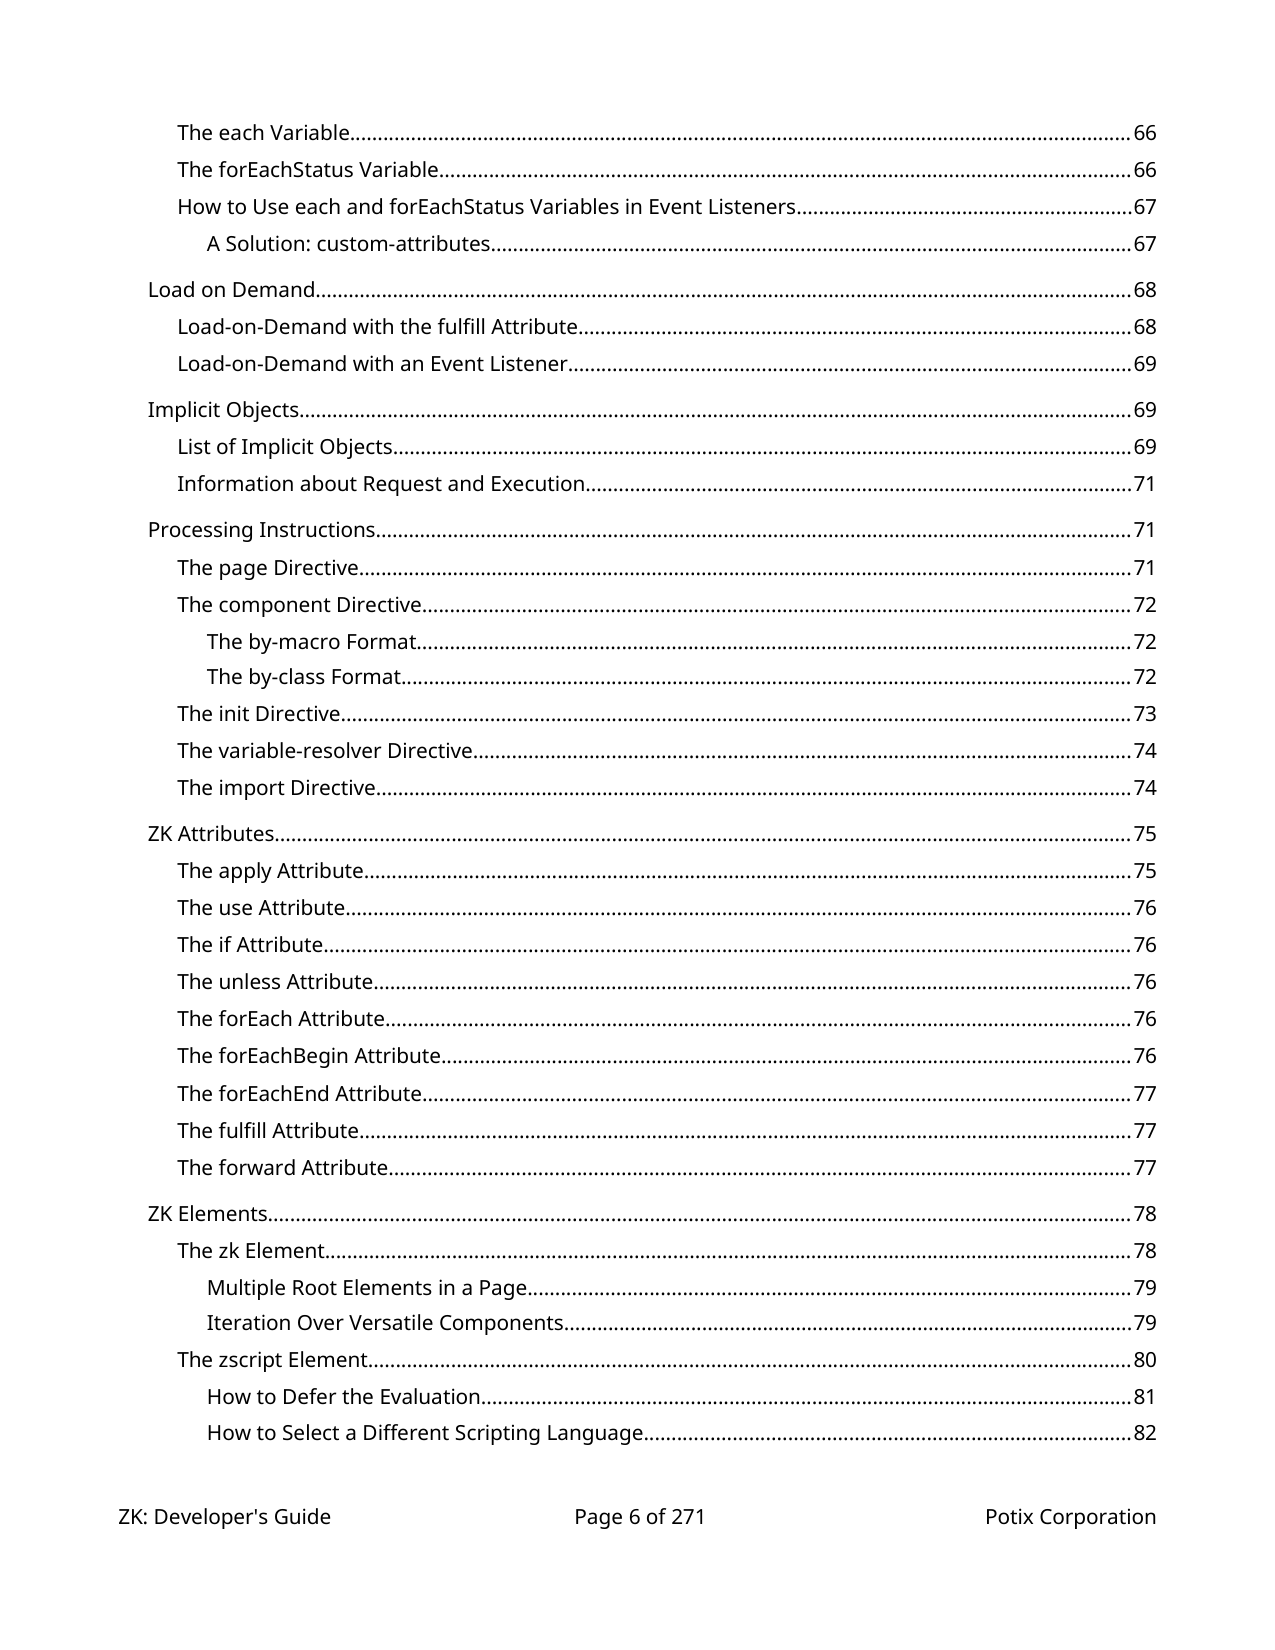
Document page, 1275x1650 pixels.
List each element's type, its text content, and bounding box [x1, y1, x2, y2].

text List of Implicit Objects 69 [177, 432, 1157, 461]
text The unless Attribute 76 [177, 967, 1157, 996]
text The import Directive 74 [177, 773, 1157, 801]
text Load-on-Demand with the fulfill Attribute 68 [177, 312, 1157, 341]
text The by-macro Format 72 [207, 627, 1157, 655]
text The forward Attribute 77 [177, 1153, 1157, 1181]
text The zk Element 78 [177, 1236, 1157, 1264]
text The init Directive 73 [177, 699, 1157, 727]
text The forEachEnd Attribute 77 [177, 1079, 1157, 1107]
text Processing Instructions 71 [148, 516, 1157, 544]
text The fulfill Attribute 77 [177, 1116, 1157, 1144]
text The forEach Attribute 76 [177, 1004, 1157, 1033]
text The page Directive 71 [177, 553, 1157, 581]
text ZK Elements 78 [148, 1199, 1157, 1227]
text The forEachBegin Attribute 76 [177, 1042, 1157, 1070]
text Information about Request and Execution 71 [177, 469, 1157, 498]
text How to Select a Different Scripting Language 82 [207, 1418, 1157, 1446]
text Load on Demand 68 [148, 275, 1157, 303]
text The if Attribute 76 [177, 930, 1157, 959]
text The zscript Element 80 [177, 1345, 1157, 1373]
text The variable-resolver Directive 74 [177, 736, 1157, 764]
text Load-on-Demand with an Event Listener 69 [177, 349, 1157, 378]
text The each Variable 66 [177, 118, 1157, 146]
text The apply Attribute 75 [177, 856, 1157, 884]
text Multiple Root Elements in a Page 79 [207, 1273, 1157, 1301]
text How to Defer the Evaluation 81 [207, 1382, 1157, 1411]
text How to Use each and forEachStatus Variables in Event Listeners 67 [177, 192, 1157, 221]
text The forEachStatus Variable 66 [177, 155, 1157, 183]
text Implicit Objects 69 [148, 395, 1157, 424]
text A Solution: custom-attributes 67 [207, 229, 1157, 258]
text ZK Attributes 75 [148, 819, 1157, 847]
text The component Directive 72 [177, 590, 1157, 618]
text The by-class Format 72 [207, 662, 1157, 690]
text Iteration Over Versatile Components 79 [207, 1308, 1157, 1336]
text The use Attribute 76 [177, 893, 1157, 922]
